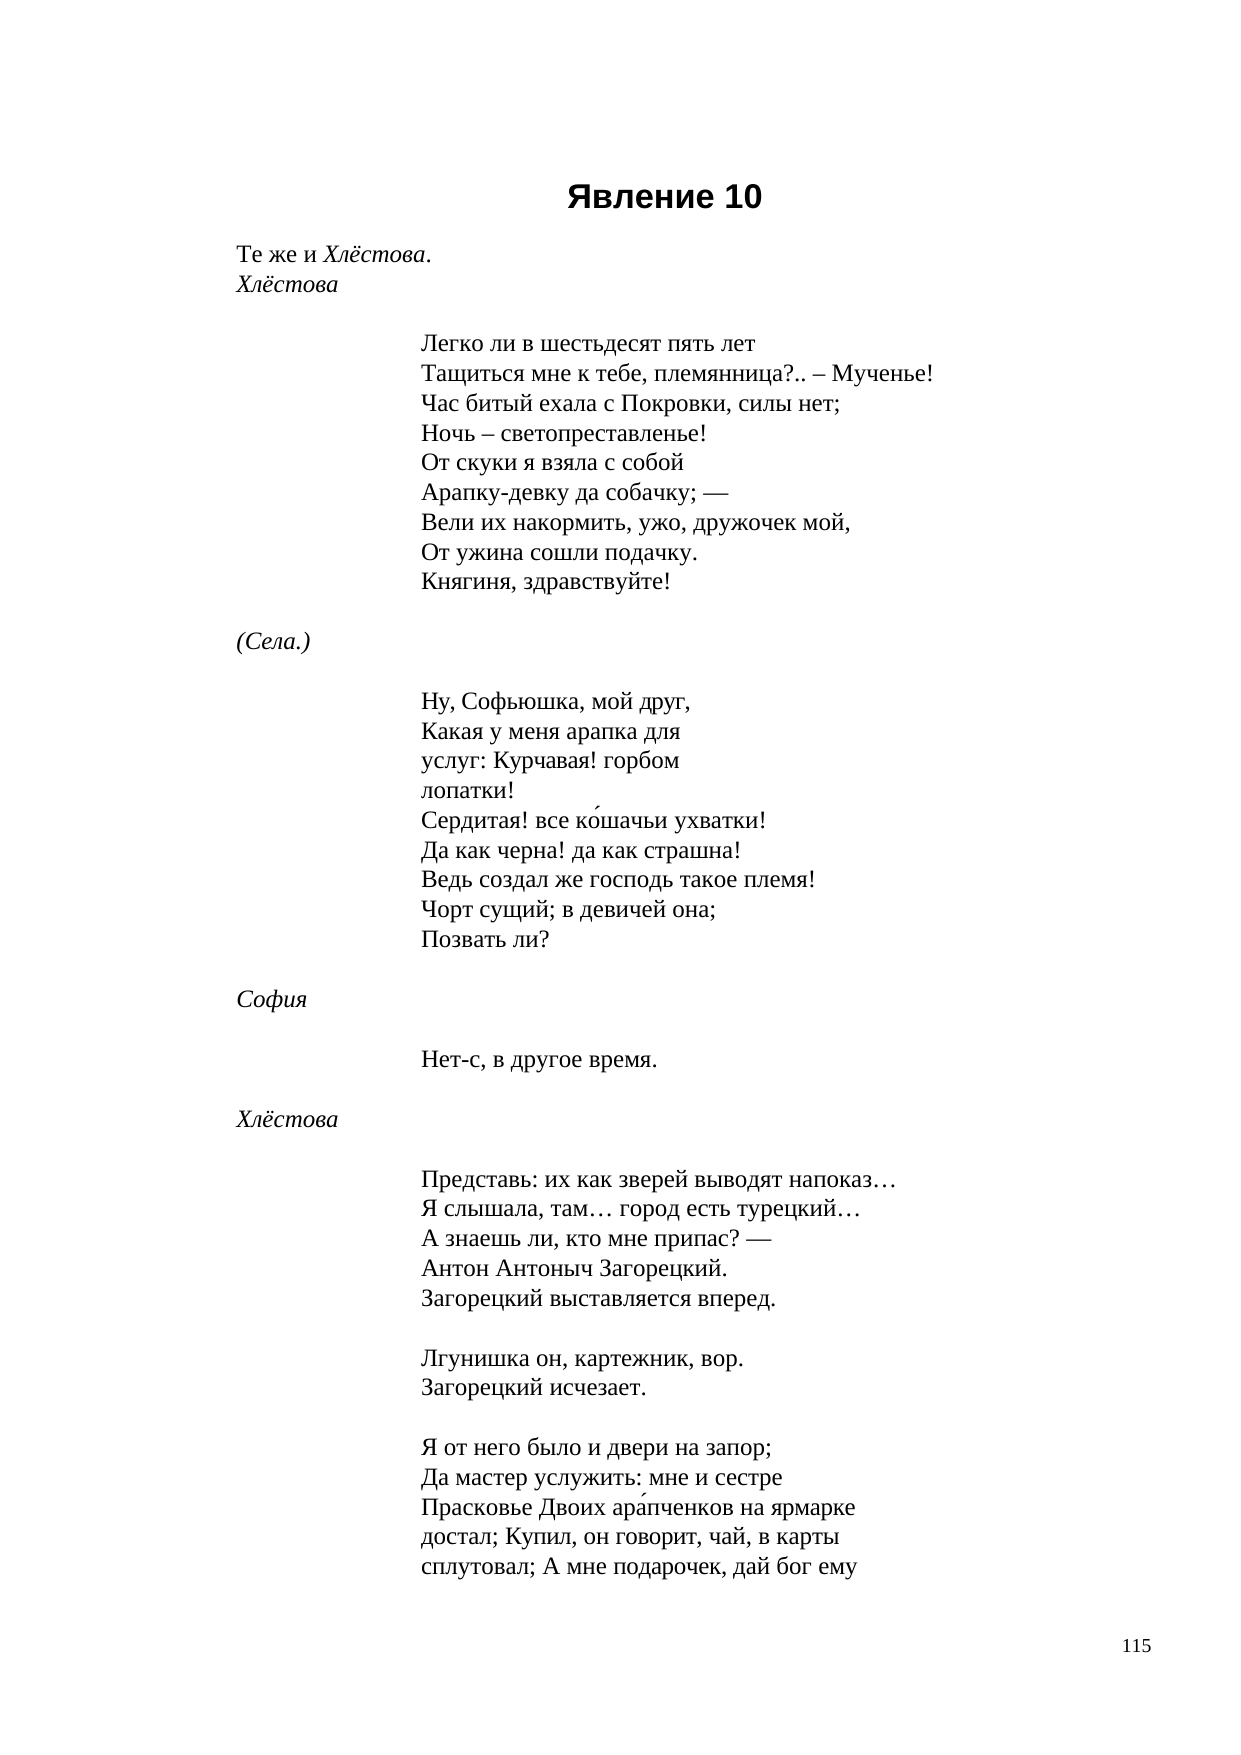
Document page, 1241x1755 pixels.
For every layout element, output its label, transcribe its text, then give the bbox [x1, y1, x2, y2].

text Я от него было и двери на запор; [421, 1432, 1168, 1461]
text София [236, 984, 1168, 1013]
text Вели их накормить, ужо, дружочек мой, От ужина сошли подачку. [421, 507, 853, 565]
text Позвать ли? [421, 924, 1168, 952]
text Ночь – светопреставленье! От скуки я взяла с собой Арапку-девку да собачку; — [421, 418, 731, 506]
text Загорецкий выставляется вперед. [421, 1283, 1168, 1311]
text Княгиня, здравствуйте! [421, 566, 1168, 595]
text Тащиться мне к тебе, племянница?.. – Мученье! Час битый ехала с Покровки, силы нет; [421, 358, 946, 417]
text Нет-с, в другое время. [421, 1044, 1168, 1073]
text Да мастер услужить: мне и сестре Прасковье Двоих ара́пченков на ярмарке достал; Купил, он говорит, чай, в карты сплутовал; А мне подарочек, дай бог ему [421, 1462, 899, 1579]
text Ведь создал же господь такое племя! Чорт сущий; в девичей она; [421, 864, 857, 923]
text А знаешь ли, кто мне припас? — Антон Антоныч Загорецкий. [421, 1223, 784, 1282]
text Явление 10 [252, 176, 1077, 216]
text Ну, Софьюшка, мой друг, Какая у меня арапка для услуг: Курчавая! горбом лопатки! [421, 686, 752, 804]
text (Села.) [236, 626, 1168, 655]
text Представь: их как зверей выводят напоказ… Я слышала, там… город есть турецкий… [421, 1164, 910, 1222]
text Те же и Хлёстова. Хлёстова [236, 239, 471, 298]
text Хлёстова [236, 1104, 1168, 1133]
text Легко ли в шестьдесят пять лет [421, 328, 1168, 357]
text Лгунишка он, картежник, вор. Загорецкий исчезает. [421, 1343, 857, 1401]
text Сердитая! все ко́шачьи ухватки! Да как черна! да как страшна! [421, 805, 784, 863]
